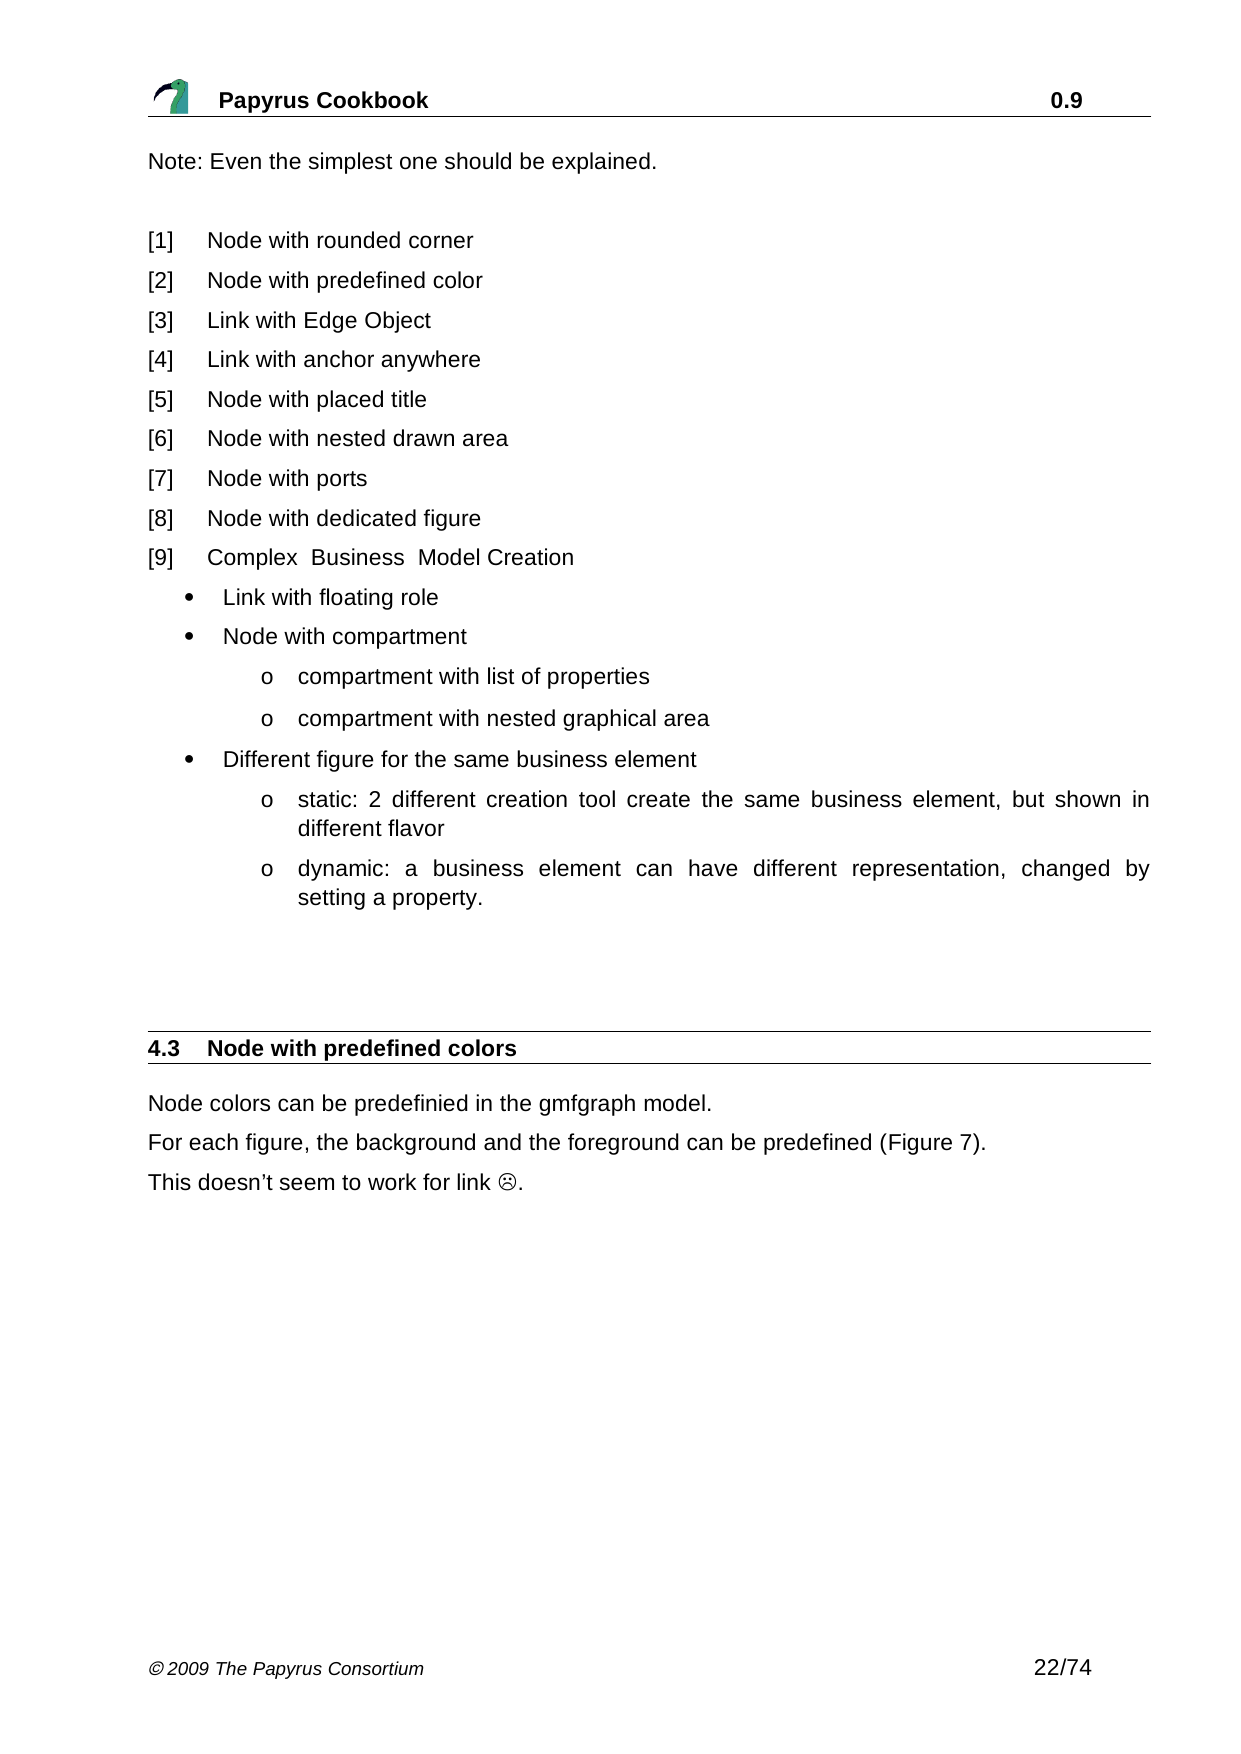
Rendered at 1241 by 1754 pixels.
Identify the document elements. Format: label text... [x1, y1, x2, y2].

list Link with anchor anywhere [148, 346, 1151, 373]
list Node with dedicated figure [148, 504, 1151, 531]
text This doesn’t seem to work for link . [148, 1168, 1151, 1195]
text For each figure, the background and the foreground can be predefined (Figure 7). [148, 1129, 1151, 1156]
list Complex Business Model Creation [148, 543, 1151, 571]
list static: 2 different creation tool create the same business element, but shown in different flavor [260, 785, 1151, 841]
list Node with rounded corner [148, 227, 1151, 254]
list Link with Edge Object [148, 306, 1151, 333]
list Node with nested drawn area [148, 425, 1151, 452]
list compartment with nested graphical area [260, 704, 1151, 733]
list Node with predefined color [148, 266, 1151, 293]
list Node with ports [148, 464, 1151, 491]
list Different figure for the same business element [185, 746, 1151, 773]
list Link with floating role [185, 583, 1151, 610]
list compartment with list of properties [260, 662, 1151, 691]
list Node with compartment [185, 623, 1151, 650]
list dynamic: a business element can have different representation, changed by setting a property. [260, 854, 1151, 910]
text Node colors can be predefinied in the gmfgraph model. [148, 1089, 1151, 1116]
picture [153, 79, 189, 114]
text Note: Even the simplest one should be explained. [148, 148, 1151, 175]
subtitle Node with predefined colors [148, 1032, 1151, 1063]
list Node with placed title [148, 385, 1151, 412]
